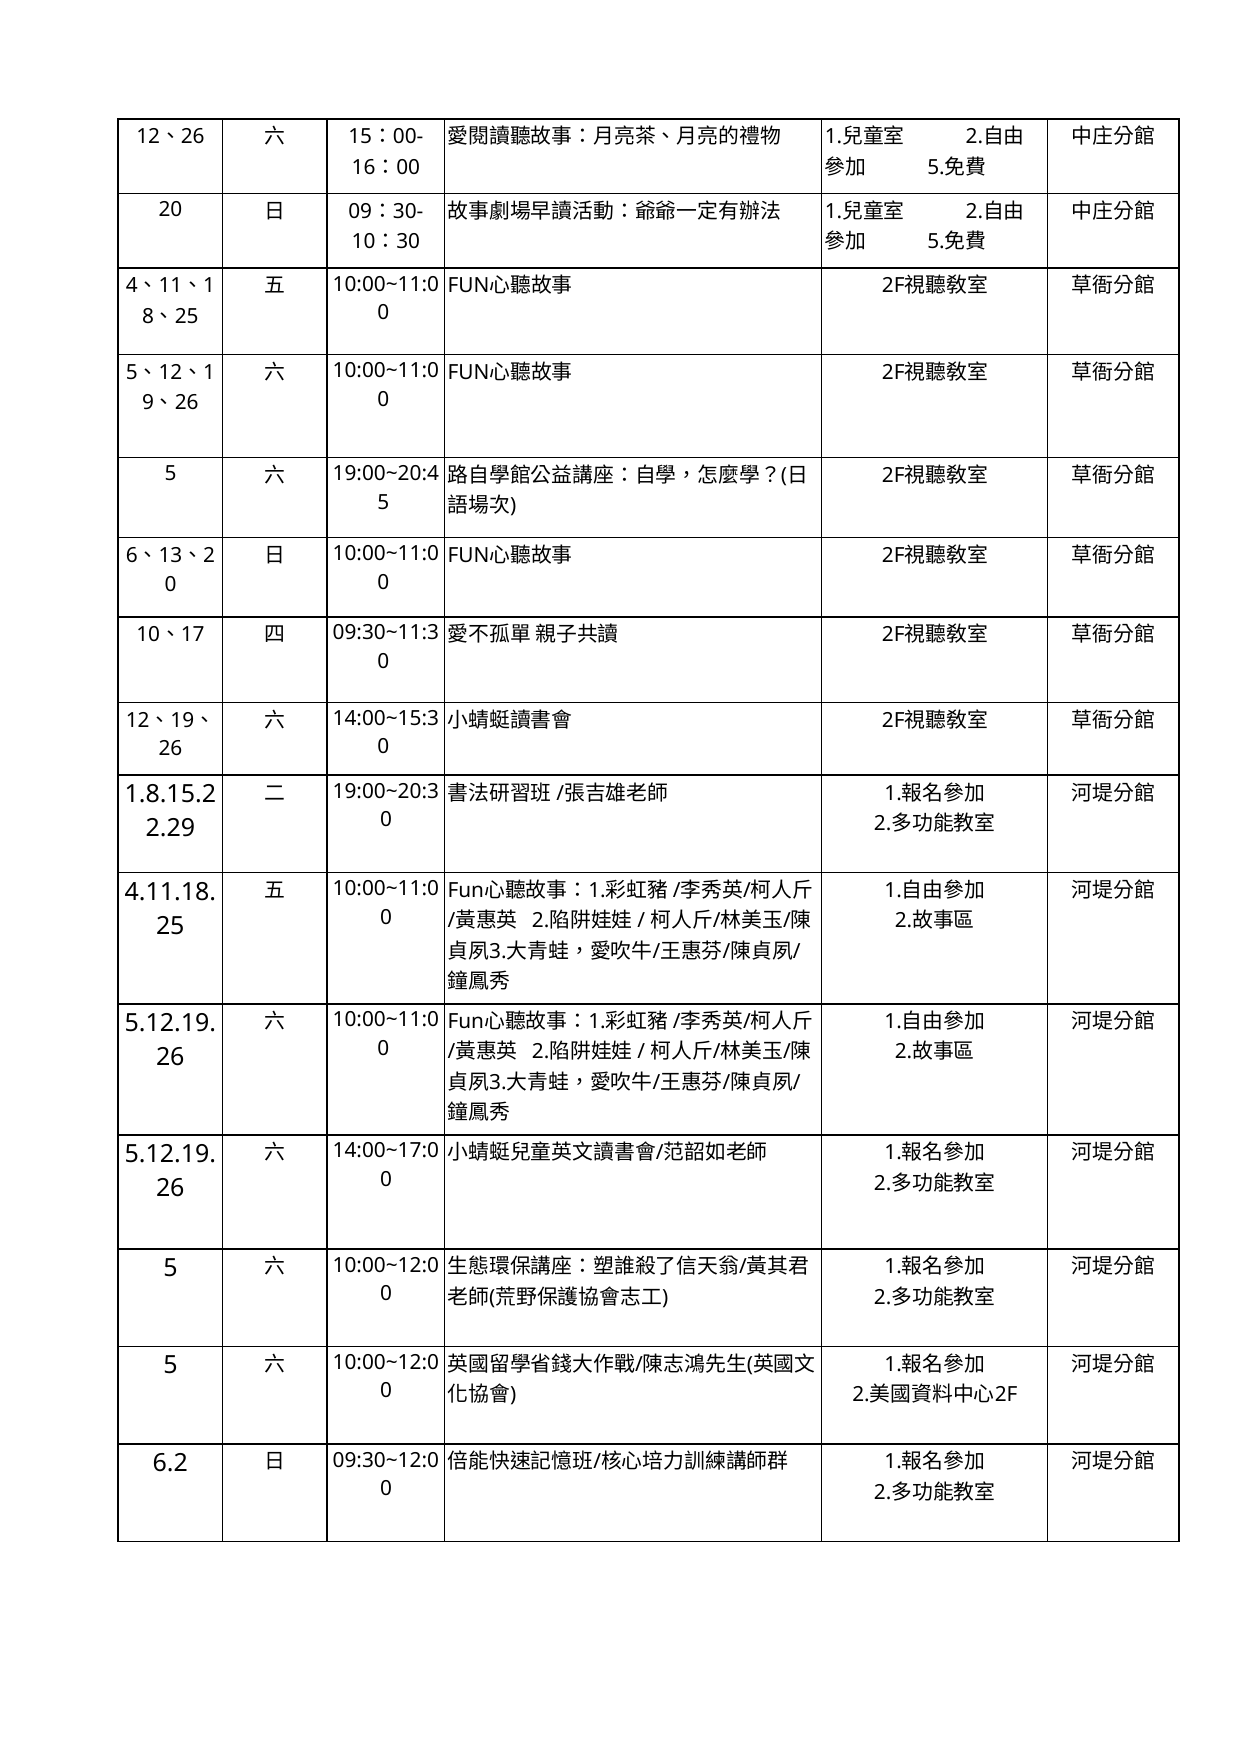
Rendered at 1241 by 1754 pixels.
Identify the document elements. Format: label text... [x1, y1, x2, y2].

table_cell 日 [223, 194, 326, 267]
table_cell 小蜻蜓兒童英文讀書會/范韶如老師 [445, 1136, 821, 1248]
table_cell 草衙分館 [1048, 269, 1178, 354]
table_cell FUN心聽故事 [445, 355, 821, 457]
table_cell 19:00~20:30 [328, 776, 444, 872]
table_cell 10:00~11:00 [328, 355, 444, 457]
table_cell 小蜻蜓讀書會 [445, 703, 821, 774]
table_cell 五 [223, 873, 326, 1003]
table_cell 5 [119, 458, 222, 537]
table_cell 1.報名參加 2.多功能教室 [822, 1445, 1047, 1541]
table_cell 愛閱讀聽故事：月亮茶、月亮的禮物 [445, 120, 821, 193]
table_cell 20 [119, 194, 222, 267]
table_cell 10:00~11:00 [328, 269, 444, 354]
table_cell 5、12、19、26 [119, 355, 222, 457]
table_cell 5 [119, 1250, 222, 1346]
table_cell 愛不孤單 親子共讀 [445, 618, 821, 702]
table_cell 5.12.19.26 [119, 1005, 222, 1134]
table_cell FUN心聽故事 [445, 538, 821, 616]
table_cell 六 [223, 1250, 326, 1346]
table_cell 六 [223, 1136, 326, 1248]
table_cell 2F視聽敎室 [822, 269, 1047, 354]
table_cell 10:00~12:00 [328, 1250, 444, 1346]
table_cell 日 [223, 538, 326, 616]
table_cell 12、26 [119, 120, 222, 193]
table_cell 10、17 [119, 618, 222, 702]
table_cell 2F視聽敎室 [822, 618, 1047, 702]
table_cell 4、11、18、25 [119, 269, 222, 354]
table_cell 書法研習班 /張吉雄老師 [445, 776, 821, 872]
table_cell 河堤分館 [1048, 1005, 1178, 1134]
table_cell 6.2 [119, 1445, 222, 1541]
table_cell 1.報名參加 2.多功能教室 [822, 776, 1047, 872]
table_cell 09:30~12:00 [328, 1445, 444, 1541]
table_cell 2F視聽敎室 [822, 538, 1047, 616]
table_cell 英國留學省錢大作戰/陳志鴻先生(英國文化協會) [445, 1347, 821, 1443]
table_cell 中庄分館 [1048, 194, 1178, 267]
table_cell 河堤分館 [1048, 776, 1178, 872]
table_cell 5.12.19.26 [119, 1136, 222, 1248]
table_cell Fun心聽故事：1.彩虹豬 /李秀英/柯人斤/黃惠英 2.陷阱娃娃 / 柯人斤/林美玉/陳貞夙3.大青蛙，愛吹牛/王惠芬/陳貞夙/鐘鳳秀 [445, 1005, 821, 1134]
table_cell 6、13、20 [119, 538, 222, 616]
table_cell 六 [223, 355, 326, 457]
table_cell 六 [223, 1347, 326, 1443]
table_cell 1.報名參加 2.多功能教室 [822, 1136, 1047, 1248]
table_cell 日 [223, 1445, 326, 1541]
table_cell 六 [223, 703, 326, 774]
table_cell FUN心聽故事 [445, 269, 821, 354]
table_cell 1.兒童室 2.自由參加 5.免費 [822, 194, 1047, 267]
table_cell 2F視聽敎室 [822, 355, 1047, 457]
table_cell 故事劇場早讀活動：爺爺一定有辦法 [445, 194, 821, 267]
table_cell 1.自由參加 2.故事區 [822, 873, 1047, 1003]
table_cell 09：30-10：30 [328, 194, 444, 267]
table_cell 二 [223, 776, 326, 872]
table_cell 四 [223, 618, 326, 702]
table_cell 09:30~11:30 [328, 618, 444, 702]
table_cell 5 [119, 1347, 222, 1443]
table_cell 六 [223, 1005, 326, 1134]
table_cell 1.報名參加 2.多功能教室 [822, 1250, 1047, 1346]
table_cell 2F視聽敎室 [822, 458, 1047, 537]
table_cell 草衙分館 [1048, 355, 1178, 457]
table_cell 19:00~20:45 [328, 458, 444, 537]
table_cell 草衙分館 [1048, 703, 1178, 774]
table_cell 14:00~17:00 [328, 1136, 444, 1248]
table_cell 草衙分館 [1048, 458, 1178, 537]
table_cell 河堤分館 [1048, 873, 1178, 1003]
table_cell 河堤分館 [1048, 1136, 1178, 1248]
table_cell 草衙分館 [1048, 538, 1178, 616]
table_cell 1.自由參加 2.故事區 [822, 1005, 1047, 1134]
table_cell Fun心聽故事：1.彩虹豬 /李秀英/柯人斤/黃惠英 2.陷阱娃娃 / 柯人斤/林美玉/陳貞夙3.大青蛙，愛吹牛/王惠芬/陳貞夙/鐘鳳秀 [445, 873, 821, 1003]
table_cell 4.11.18.25 [119, 873, 222, 1003]
table_cell 生態環保講座：塑誰殺了信天翁/黃其君老師(荒野保護協會志工) [445, 1250, 821, 1346]
table_cell 六 [223, 120, 326, 193]
table_cell 2F視聽敎室 [822, 703, 1047, 774]
table_cell 15：00-16：00 [328, 120, 444, 193]
table_cell 倍能快速記憶班/核心培力訓練講師群 [445, 1445, 821, 1541]
table_cell 1.報名參加 2.美國資料中心2F [822, 1347, 1047, 1443]
table_cell 1.兒童室 2.自由參加 5.免費 [822, 120, 1047, 193]
table_cell 河堤分館 [1048, 1445, 1178, 1541]
table_cell 中庄分館 [1048, 120, 1178, 193]
table_cell 五 [223, 269, 326, 354]
table_cell 10:00~11:00 [328, 873, 444, 1003]
table_cell 1.8.15.22.29 [119, 776, 222, 872]
table_cell 12、19、26 [119, 703, 222, 774]
table_cell 14:00~15:30 [328, 703, 444, 774]
table_cell 路自學館公益講座：自學，怎麼學？(日語場次) [445, 458, 821, 537]
table_cell 河堤分館 [1048, 1347, 1178, 1443]
table_cell 10:00~11:00 [328, 1005, 444, 1134]
table_cell 六 [223, 458, 326, 537]
table_cell 10:00~12:00 [328, 1347, 444, 1443]
table_cell 河堤分館 [1048, 1250, 1178, 1346]
table_cell 10:00~11:00 [328, 538, 444, 616]
table_cell 草衙分館 [1048, 618, 1178, 702]
